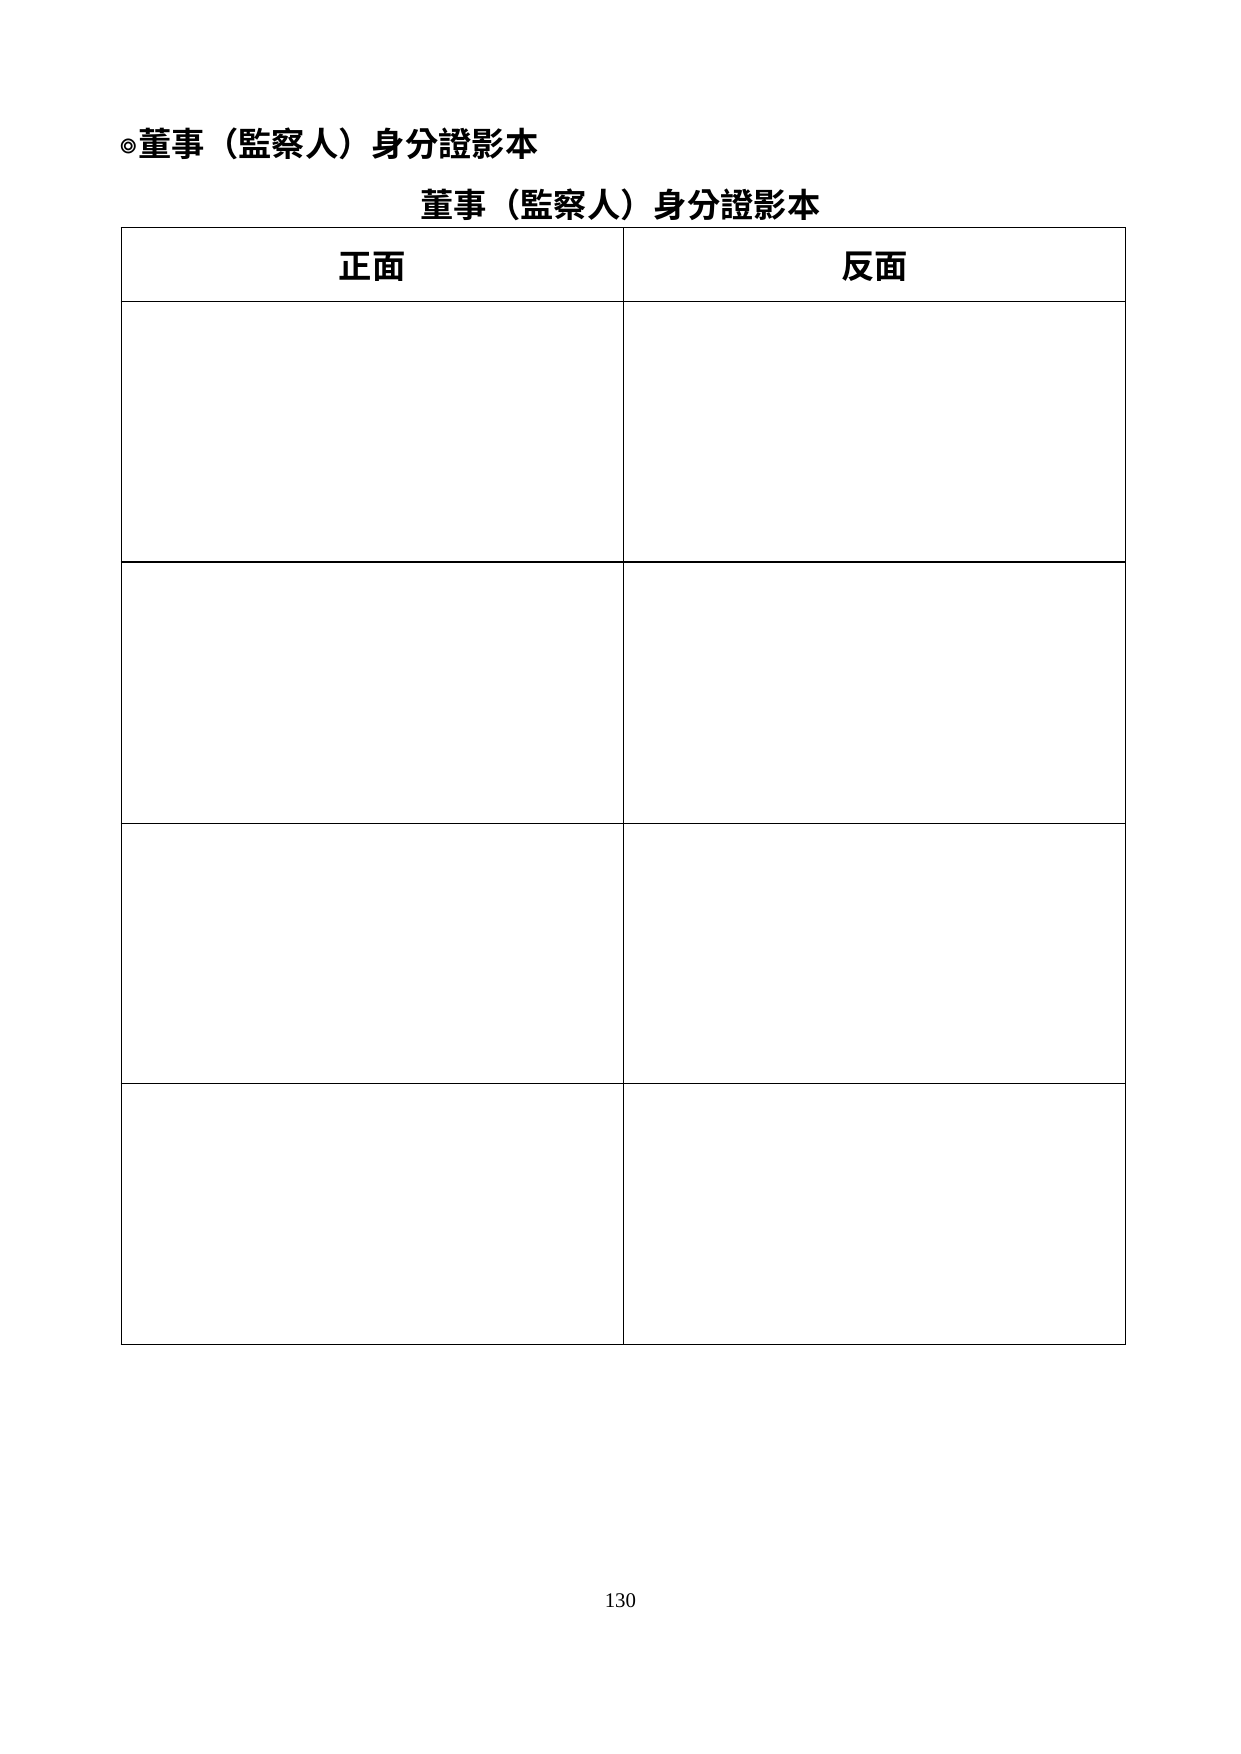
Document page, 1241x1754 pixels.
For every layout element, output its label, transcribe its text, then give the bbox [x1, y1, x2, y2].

table_cell [624, 302, 1125, 561]
table_cell [122, 824, 623, 1083]
table_header 正面 [122, 228, 623, 301]
table_cell [122, 302, 623, 561]
table_cell [624, 563, 1125, 822]
text 董事（監察人）身分證影本 [118, 179, 1122, 227]
table_header 反面 [624, 228, 1125, 301]
text ◎董事（監察人）身分證影本 [118, 118, 1122, 167]
table_cell [122, 563, 623, 822]
table_cell [624, 824, 1125, 1083]
table_cell [624, 1084, 1125, 1344]
table_cell [122, 1084, 623, 1344]
